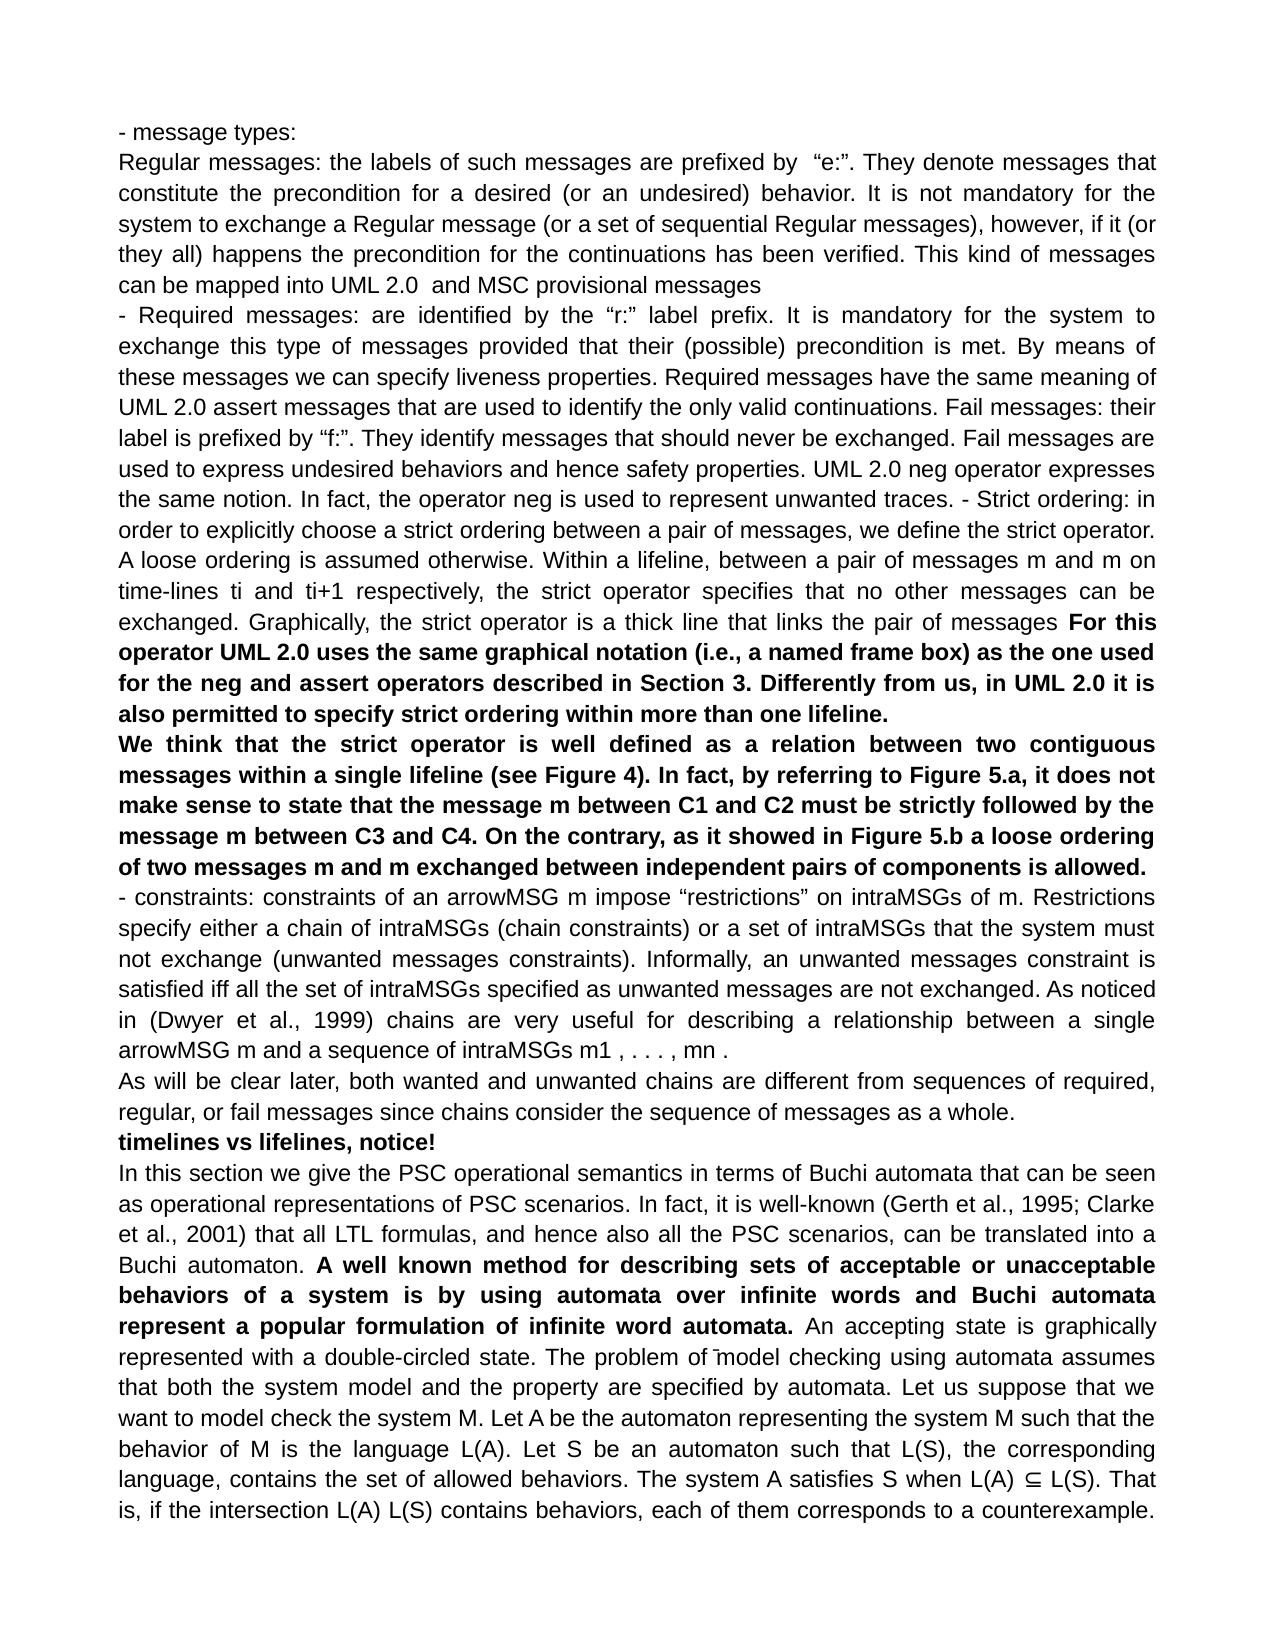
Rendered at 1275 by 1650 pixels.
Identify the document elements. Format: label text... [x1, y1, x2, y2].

text Regular messages: the labels of such messages are prefixed by “e:”. They denote messages that constitute the precondition for a desired (or an undesired) behavior. It is not mandatory for the system to exchange a Regular message (or a set of sequential Regular messages), however, if it (or they all) happens the precondition for the continuations has been verified. This kind of messages can be mapped into UML 2.0 and MSC provisional messages [118, 149, 1157, 298]
text - message types: [118, 118, 1157, 145]
text As will be clear later, both wanted and unwanted chains are different from sequences of required, regular, or fail messages since chains consider the sequence of messages as a whole. [118, 1067, 1157, 1125]
text timelines vs lifelines, notice! [118, 1129, 1157, 1156]
text In this section we give the PSC operational semantics in terms of Buchi automata that can be seen as operational representations of PSC scenarios. In fact, it is well-known (Gerth et al., 1995; Clarke et al., 2001) that all LTL formulas, and hence also all the PSC scenarios, can be translated into a Buchi automaton. A well known method for describing sets of acceptable or unacceptable behaviors of a system is by using automata over infinite words and Buchi automata represent a popular formulation of infinite word automata. An accepting state is graphically represented with a double-circled state. The problem of ̄model checking using automata assumes that both the system model and the property are specified by automata. Let us suppose that we want to model check the system M. Let A be the automaton representing the system M such that the behavior of M is the language L(A). Let S be an automaton such that L(S), the corresponding language, contains the set of allowed behaviors. The system A satisfies S when L(A) ⊆ L(S). That is, if the intersection L(A) L(S) contains behaviors, each of them corresponds to a counterexample. [118, 1159, 1157, 1523]
text We think that the strict operator is well defined as a relation between two contiguous messages within a single lifeline (see Figure 4). In fact, by referring to Figure 5.a, it does not make sense to state that the message m between C1 and C2 must be strictly followed by the message m between C3 and C4. On the contrary, as it showed in Figure 5.b a loose ordering of two messages m and m exchanged between independent pairs of components is allowed. [118, 731, 1157, 880]
text - constraints: constraints of an arrowMSG m impose “restrictions” on intraMSGs of m. Restrictions specify either a chain of intraMSGs (chain constraints) or a set of intraMSGs that the system must not exchange (unwanted messages constraints). Informally, an unwanted messages constraint is satisfied iff all the set of intraMSGs specified as unwanted messages are not exchanged. As noticed in (Dwyer et al., 1999) chains are very useful for describing a relationship between a single arrowMSG m and a sequence of intraMSGs m1 , . . . , mn . [118, 884, 1157, 1064]
text - Required messages: are identified by the “r:” label prefix. It is mandatory for the system to exchange this type of messages provided that their (possible) precondition is met. By means of these messages we can specify liveness properties. Required messages have the same meaning of UML 2.0 assert messages that are used to identify the only valid continuations. Fail messages: their label is prefixed by “f:”. They identify messages that should never be exchanged. Fail messages are used to express undesired behaviors and hence safety properties. UML 2.0 neg operator expresses the same notion. In fact, the operator neg is used to represent unwanted traces. - Strict ordering: in order to explicitly choose a strict ordering between a pair of messages, we define the strict operator. A loose ordering is assumed otherwise. Within a lifeline, between a pair of messages m and m on time-lines ti and ti+1 respectively, the strict operator specifies that no other messages can be exchanged. Graphically, the strict operator is a thick line that links the pair of messages For this operator UML 2.0 uses the same graphical notation (i.e., a named frame box) as the one used for the neg and assert operators described in Section 3. Differently from us, in UML 2.0 it is also permitted to specify strict ordering within more than one lifeline. [118, 302, 1157, 727]
